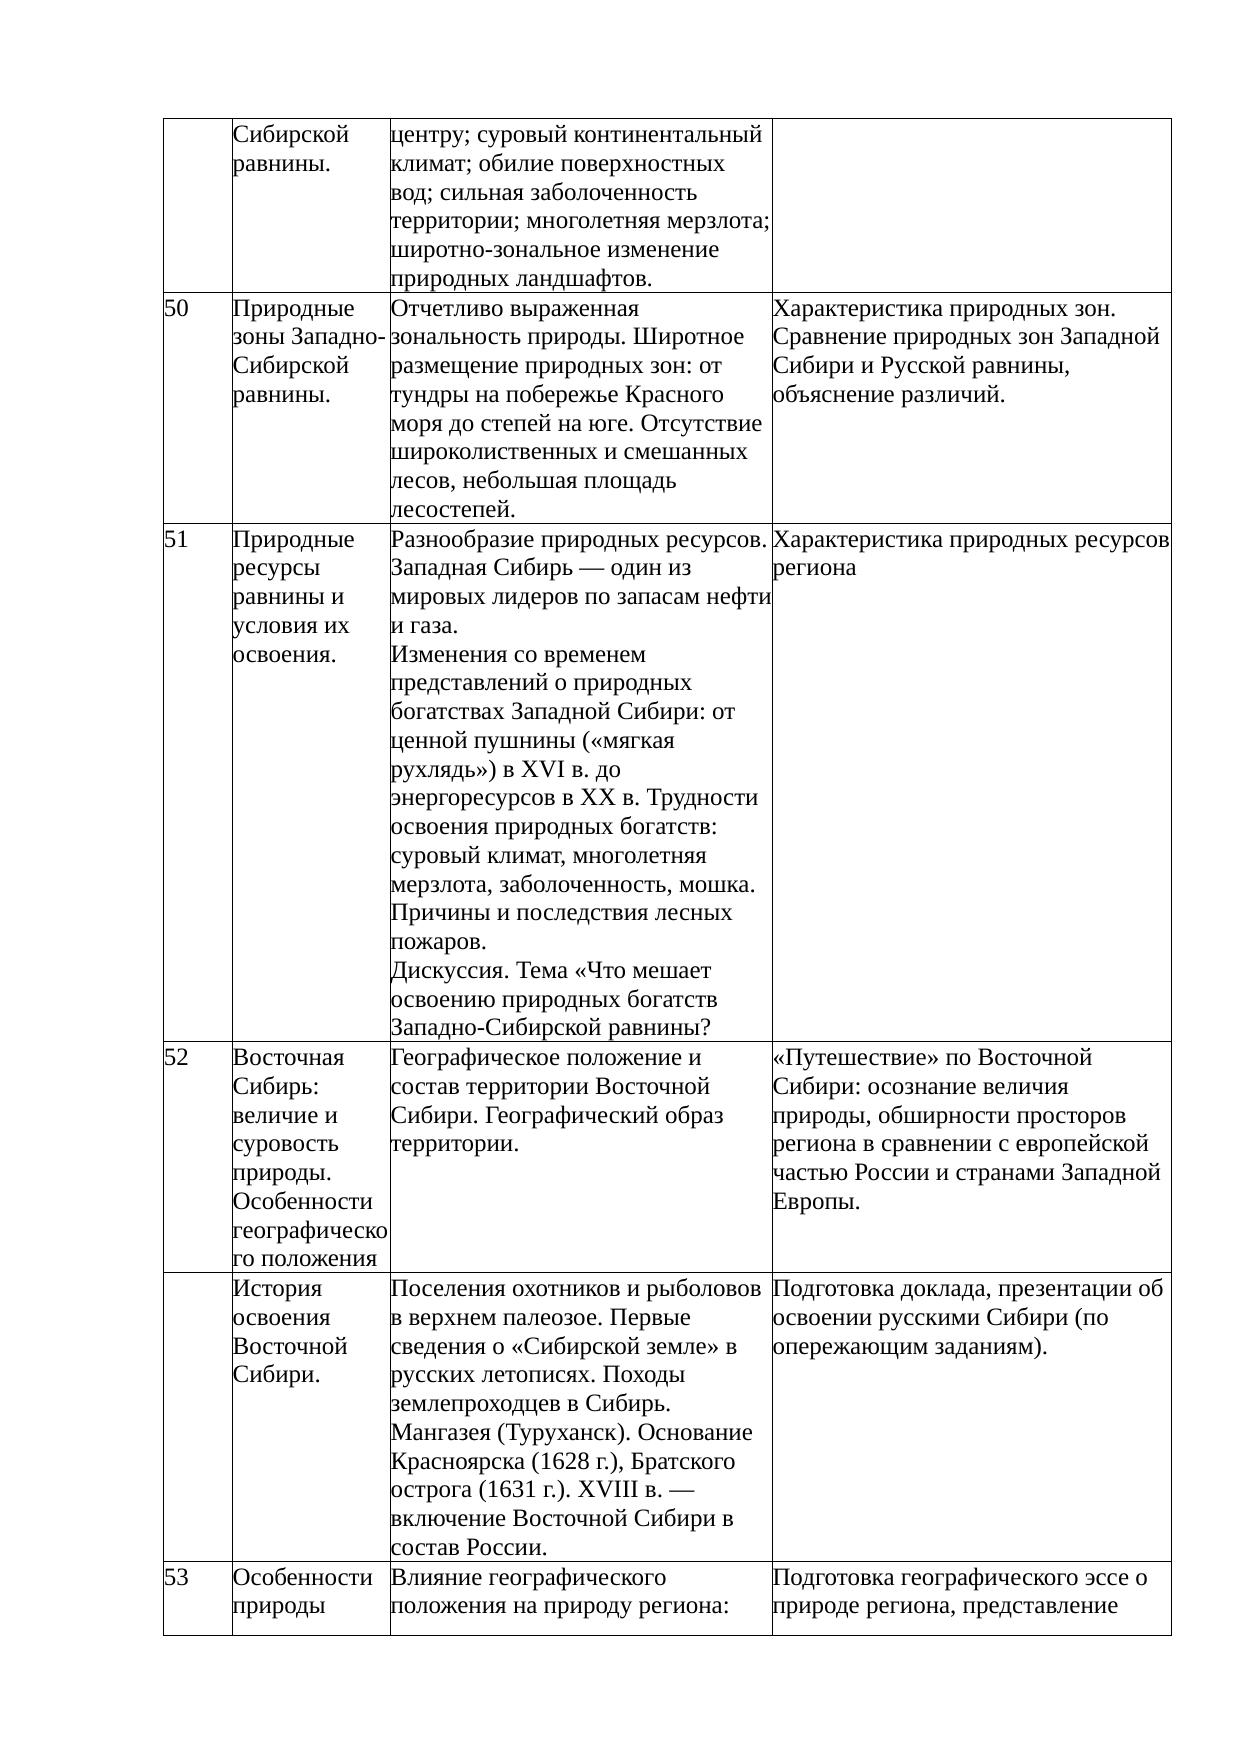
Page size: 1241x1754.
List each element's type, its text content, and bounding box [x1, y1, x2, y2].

table_cell Географическое положение и состав территории Восточной Сибири. Географический образ территории. [391, 1042, 772, 1272]
table_cell Восточная Сибирь: величие и суровость природы. Особенности географического положения [233, 1042, 390, 1272]
table_cell История освоения Восточной Сибири. [233, 1273, 390, 1561]
table_cell 51 [164, 524, 232, 1041]
table_cell 53 [164, 1562, 232, 1635]
table_cell Характеристика природных ресурсов региона [773, 524, 1171, 1041]
table_cell Подготовка доклада, презентации об освоении русскими Сибири (по опережающим заданиям). [773, 1273, 1171, 1561]
table_cell Поселения охотников и рыболовов в верхнем палеозое. Первые сведения о «Сибирской земле» в русских летописях. Походы землепроходцев в Сибирь. Мангазея (Туруханск). Основание Красноярска (1628 г.), Братского острога (1631 г.). XVIII в. — включение Восточной Сибири в состав России. [391, 1273, 772, 1561]
table_cell 52 [164, 1042, 232, 1272]
table_cell Разнообразие природных ресурсов. Западная Сибирь — один из мировых лидеров по запасам нефти и газа. Изменения со временем представлений о природных богатствах Западной Сибири: от ценной пушнины («мягкая рухлядь») в XVI в. до энергоресурсов в XX в. Трудности освоения природных богатств: суровый климат, многолетняя мерзлота, заболоченность, мошка. Причины и последствия лесных пожаров. Дискуссия. Тема «Что мешает освоению природных богатств Западно-Сибирской равнины? [391, 524, 772, 1041]
table_cell 50 [164, 293, 232, 523]
table_cell Природные зоны Западно-Сибирской равнины. [233, 293, 390, 523]
table_cell Особенности природы [233, 1562, 390, 1635]
table_cell «Путешествие» по Восточной Сибири: осознание величия природы, обширности просторов региона в сравнении с европейской частью России и странами Западной Европы. [773, 1042, 1171, 1272]
table_cell [773, 119, 1171, 292]
table_cell Влияние географического положения на природу региона: [391, 1562, 772, 1635]
table_cell Подготовка географического эссе о природе региона, представление [773, 1562, 1171, 1635]
table_cell Отчетливо выраженная зональность природы. Широтное размещение природных зон: от тундры на побережье Красного моря до степей на юге. Отсутствие широколиственных и смешанных лесов, небольшая площадь лесостепей. [391, 293, 772, 523]
table_cell [164, 119, 232, 292]
table_cell Характеристика природных зон. Сравнение природных зон Западной Сибири и Русской равнины, объяснение различий. [773, 293, 1171, 523]
table_cell [164, 1273, 232, 1561]
table_cell центру; суровый континентальный климат; обилие поверхностных вод; сильная заболоченность территории; многолетняя мерзлота; широтно-зональное изменение природных ландшафтов. [391, 119, 772, 292]
table_cell Природные ресурсы равнины и условия их освоения. [233, 524, 390, 1041]
table_cell Сибирской равнины. [233, 119, 390, 292]
